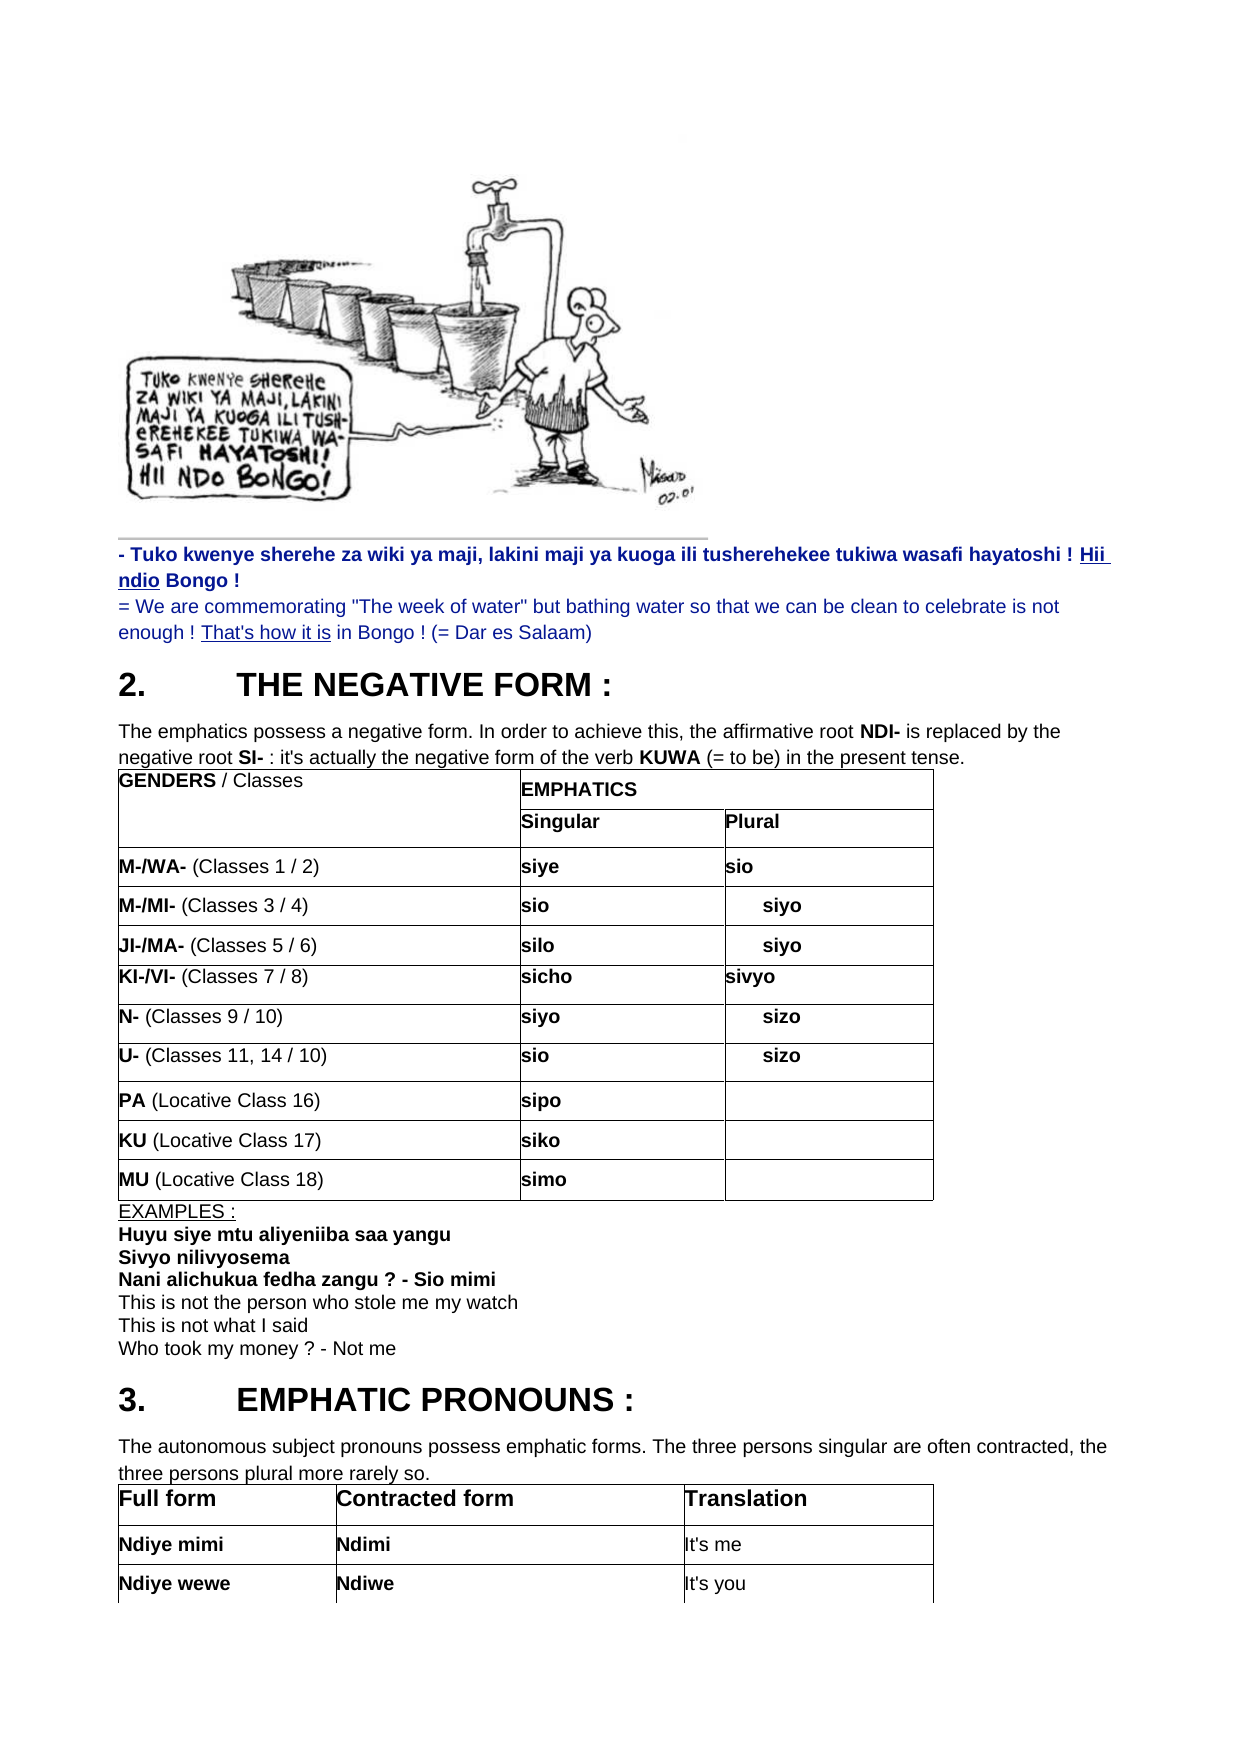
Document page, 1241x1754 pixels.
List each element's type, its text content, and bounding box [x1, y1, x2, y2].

subtitle 2. THE NEGATIVE FORM : [118, 664, 1122, 703]
table_cell It's you [685, 1565, 933, 1603]
subtitle 3. EMPHATIC PRONOUNS : [118, 1380, 1122, 1419]
text Sivyo nilivyosema [118, 1246, 1122, 1268]
text = We are commemorating "The week of water" but bathing water so that we can be clean to celebrate is not enough ! That's how it is in Bongo ! (= Dar es Salaam) [118, 591, 1122, 644]
table_header Full form [119, 1485, 336, 1525]
text The emphatics possess a negative form. In order to achieve this, the affirmative root NDI- is replaced by the negative root SI- : it's actually the negative form of the verb KUWA (= to be) in the present tense. [118, 716, 1122, 769]
table_cell [726, 1160, 933, 1200]
table_cell PA (Locative Class 16) [119, 1082, 520, 1120]
table_cell simo [521, 1160, 724, 1200]
table_cell Ndiye wewe [119, 1565, 336, 1603]
text EXAMPLES : [118, 1200, 1122, 1223]
table_cell sio [726, 848, 933, 886]
table_cell MU (Locative Class 18) [119, 1160, 520, 1200]
text The autonomous subject pronouns possess emphatic forms. The three persons singular are often contracted, the three persons plural more rarely so. [118, 1431, 1122, 1484]
table_cell U- (Classes 11, 14 / 10) [119, 1044, 520, 1081]
table_cell Ndimi [337, 1526, 684, 1564]
table_cell siyo [726, 887, 933, 925]
table_header Contracted form [337, 1485, 684, 1525]
table_cell silo [521, 926, 724, 965]
picture [118, 118, 709, 540]
table_cell JI-/MA- (Classes 5 / 6) [119, 926, 520, 965]
table_cell sizo [726, 1005, 933, 1043]
table_header Translation [685, 1485, 933, 1525]
table_cell sizo [726, 1044, 933, 1081]
table_cell sivyo [726, 966, 933, 1004]
text Who took my money ? - Not me [118, 1336, 1122, 1359]
table_cell Singular [521, 810, 724, 847]
table_cell M-/WA- (Classes 1 / 2) [119, 848, 520, 886]
text - Tuko kwenye sherehe za wiki ya maji, lakini maji ya kuoga ili tusherehekee tukiwa wasafi hayatoshi ! Hii ndio Bongo ! [118, 539, 1122, 591]
table_cell N- (Classes 9 / 10) [119, 1005, 520, 1043]
table_cell siye [521, 848, 724, 886]
table_cell [726, 1082, 933, 1120]
table_cell siyo [726, 926, 933, 965]
table_cell sio [521, 1044, 724, 1081]
table_cell Plural [726, 810, 933, 847]
table_header EMPHATICS [521, 770, 933, 809]
table_cell KI-/VI- (Classes 7 / 8) [119, 966, 520, 1004]
table_cell It's me [685, 1526, 933, 1564]
text Huyu siye mtu aliyeniiba saa yangu [118, 1223, 1122, 1246]
table_cell M-/MI- (Classes 3 / 4) [119, 887, 520, 925]
table_cell [726, 1121, 933, 1159]
table_header GENDERS / Classes [119, 770, 520, 847]
text This is not what I said [118, 1314, 1122, 1336]
table_cell sio [521, 887, 724, 925]
table_cell siyo [521, 1005, 724, 1043]
table_cell siko [521, 1121, 724, 1159]
table_cell sicho [521, 966, 724, 1004]
text This is not the person who stole me my watch [118, 1291, 1122, 1314]
table_cell KU (Locative Class 17) [119, 1121, 520, 1159]
table_cell Ndiwe [337, 1565, 684, 1603]
table_cell Ndiye mimi [119, 1526, 336, 1564]
table_cell sipo [521, 1082, 724, 1120]
text Nani alichukua fedha zangu ? - Sio mimi [118, 1268, 1122, 1291]
